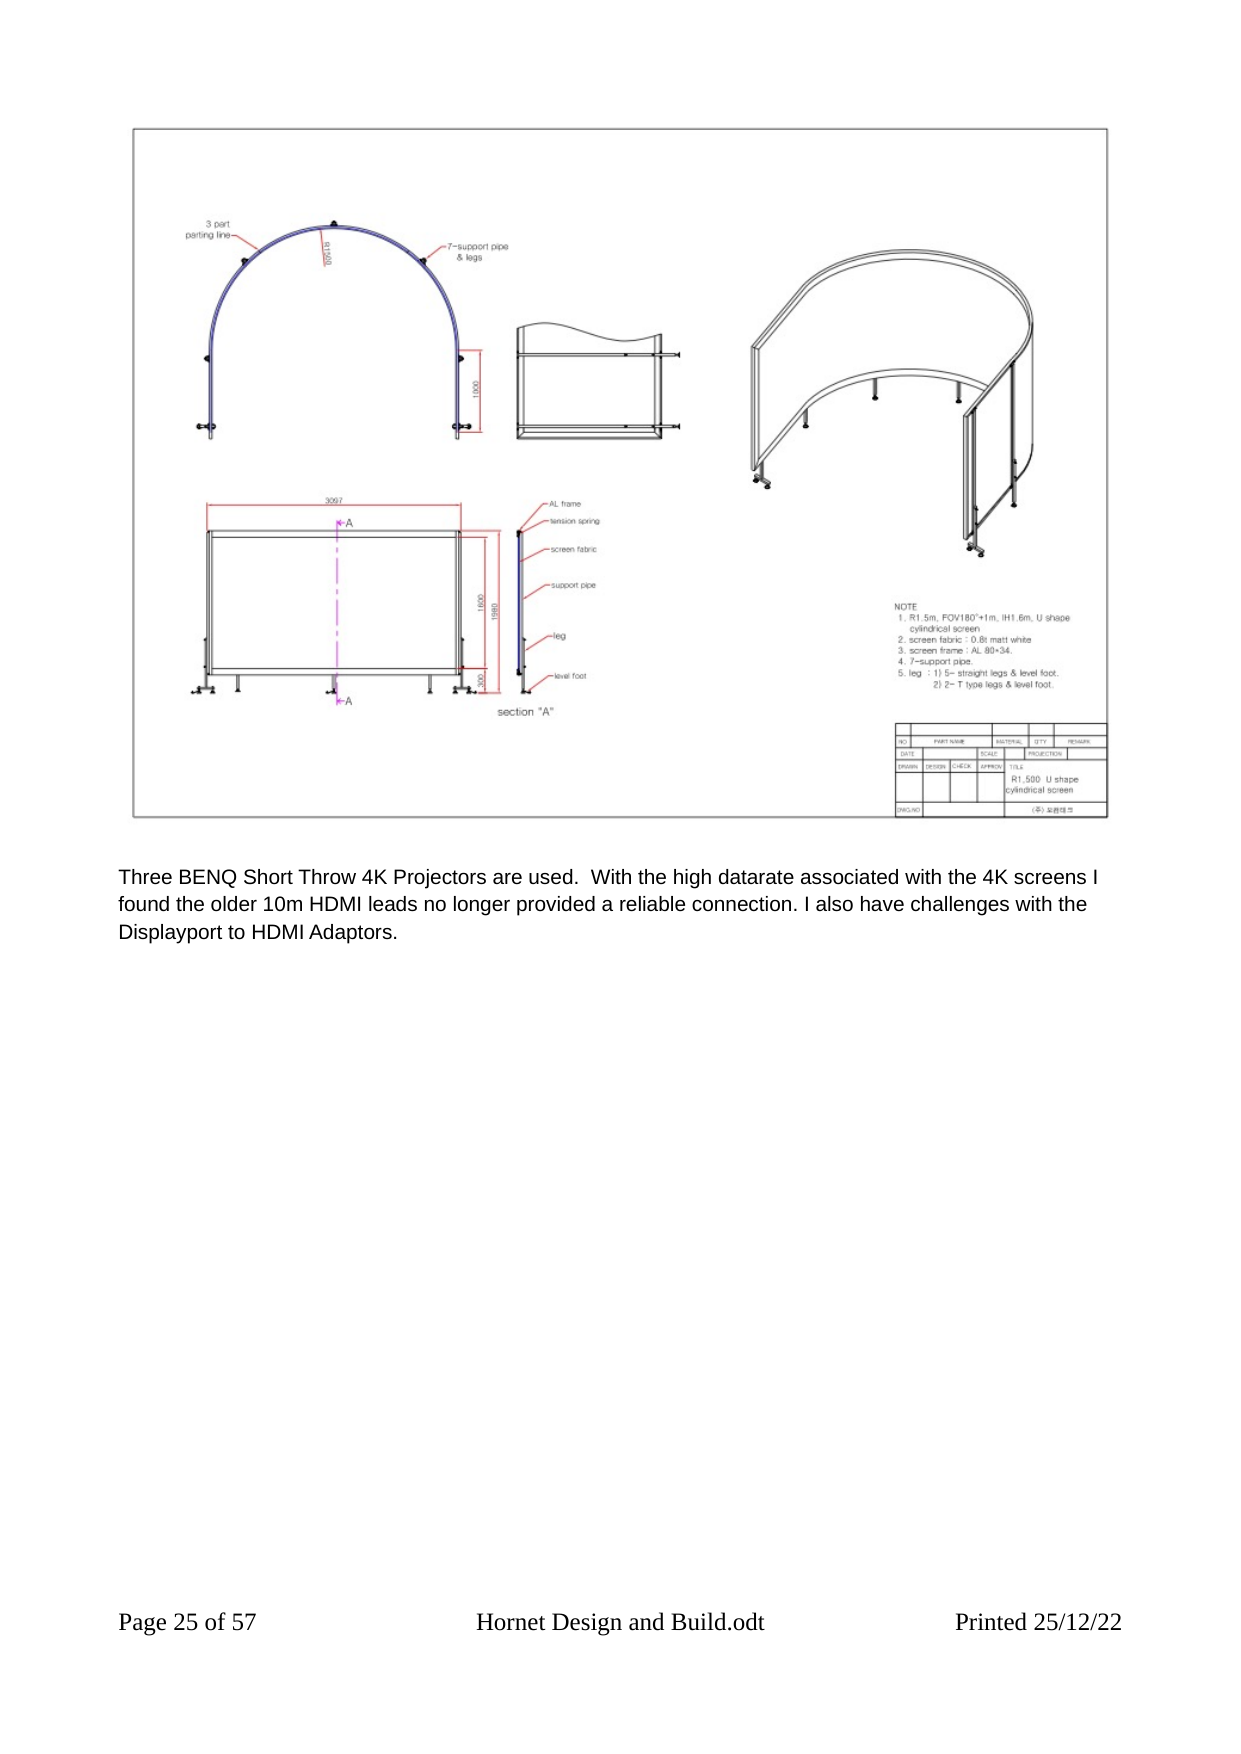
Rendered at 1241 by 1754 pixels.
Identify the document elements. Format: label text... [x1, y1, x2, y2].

text Three BENQ Short Throw 4K Projectors are used. With the high datarate associated with the 4K screens I found the older 10m HDMI leads no longer provided a reliable connection. I also have challenges with the Displayport to HDMI Adaptors. [118, 865, 1122, 944]
picture [118, 118, 1123, 828]
